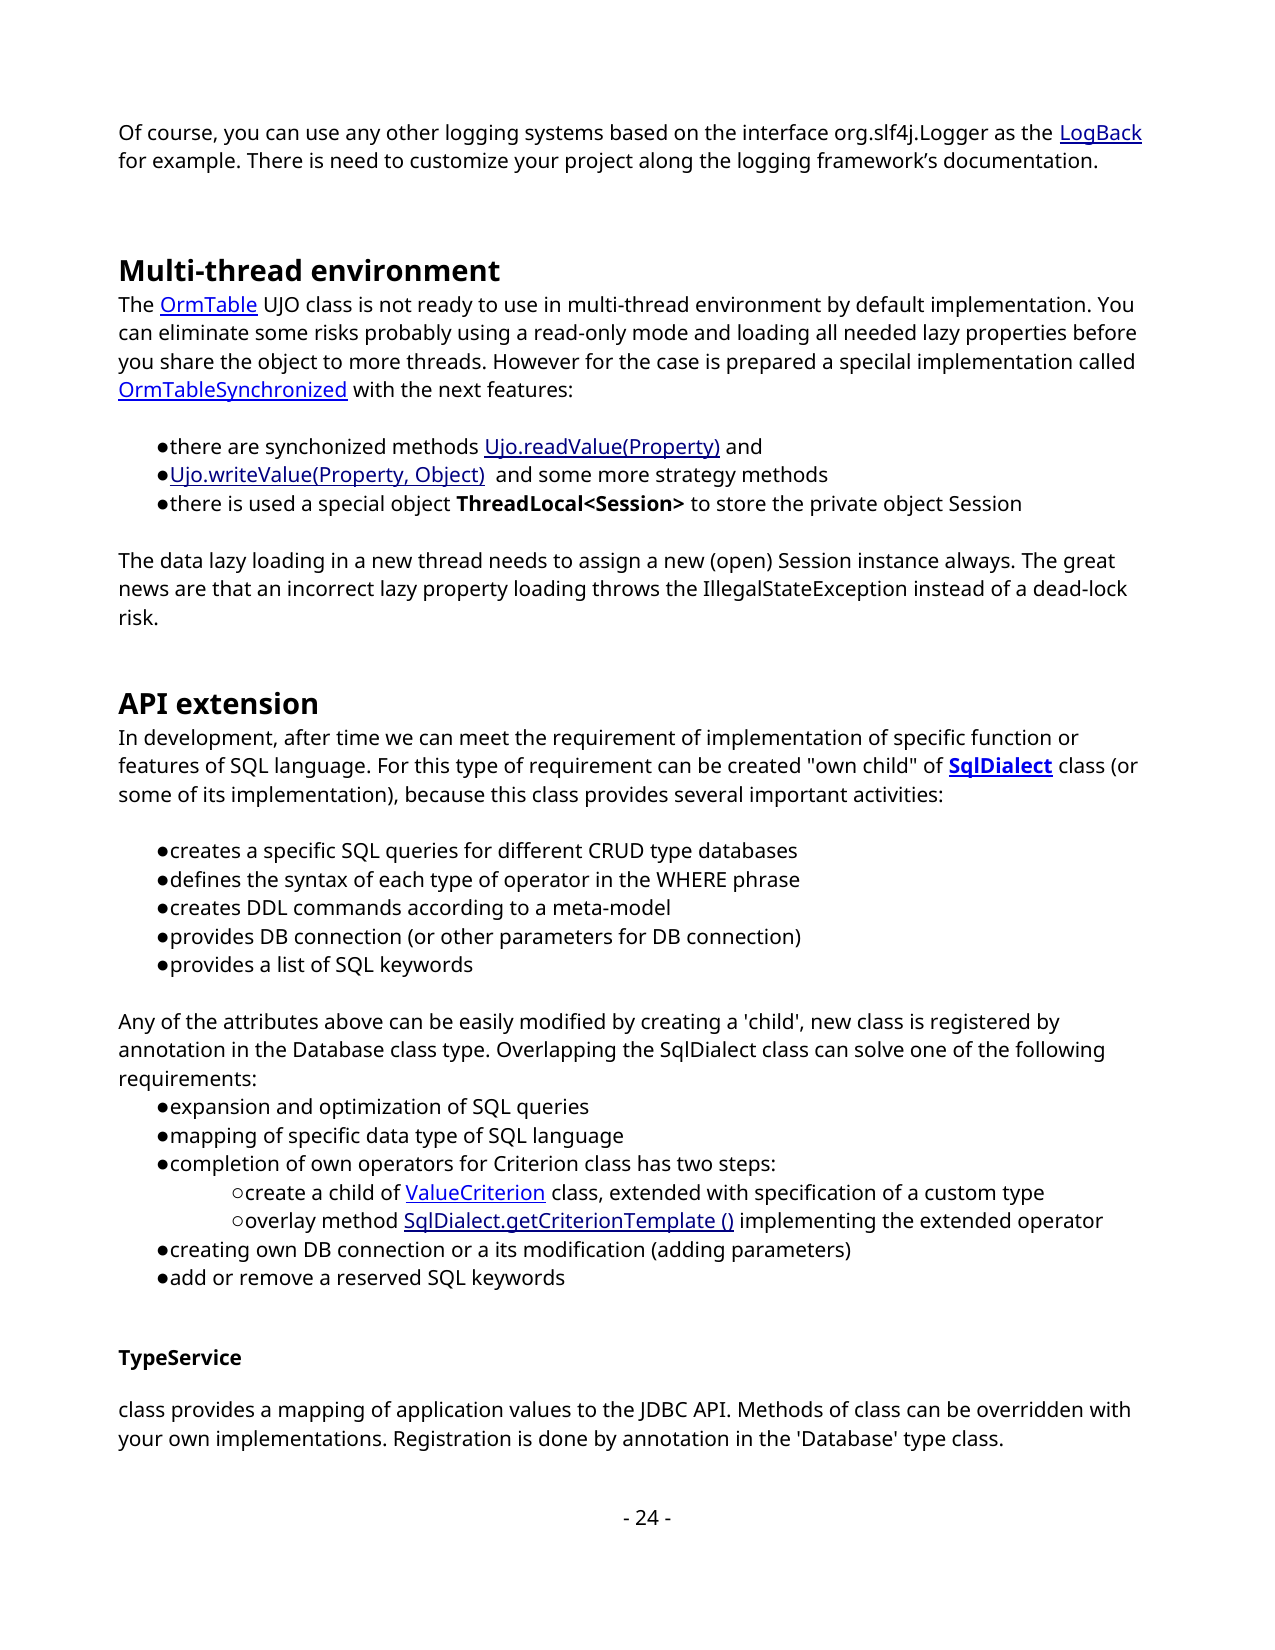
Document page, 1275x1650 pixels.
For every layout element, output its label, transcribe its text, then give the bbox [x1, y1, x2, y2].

list there is used a special object ThreadLocal<Session> to store the private object Session [118, 489, 1157, 517]
text TypeService [118, 1343, 1157, 1372]
list defines the syntax of each type of operator in the WHERE phrase [118, 865, 1157, 893]
text In development, after time we can meet the requirement of implementation of specific function or features of SQL language. For this type of requirement can be created "own child" of SqlDialect class (or some of its implementation), because this class provides several important activities: [118, 723, 1157, 808]
text The OrmTable UJO class is not ready to use in multi-thread environment by default implementation. You can eliminate some risks probably using a read-only mode and loading all needed lazy properties before you share the object to more threads. However for the case is prepared a specilal implementation called OrmTableSynchronized with the next features: [118, 290, 1157, 404]
text The data lazy loading in a new thread needs to assign a new (open) Session instance always. The great news are that an incorrect lazy property loading throws the IllegalStateException instead of a dead-lock risk. [118, 546, 1157, 631]
text class provides a mapping of application values to the JDBC API. Methods of class can be overridden with your own implementations. Registration is done by annotation in the 'Database' type class. [118, 1395, 1157, 1452]
list creating own DB connection or a its modification (adding parameters) [118, 1235, 1157, 1263]
list expansion and optimization of SQL queries [118, 1092, 1157, 1121]
list mapping of specific data type of SQL language [118, 1121, 1157, 1149]
subtitle API extension [118, 683, 1157, 723]
list creates DDL commands according to a meta-model [118, 893, 1157, 922]
list overlay method SqlDialect.getCriterionTemplate () implementing the extended operator [118, 1206, 1157, 1235]
list add or remove a reserved SQL keywords [118, 1263, 1157, 1292]
list provides a list of SQL keywords [118, 950, 1157, 979]
list Ujo.writeValue(Property, Object) and some more strategy methods [118, 461, 1157, 489]
text Of course, you can use any other logging systems based on the interface org.slf4j.Logger as the LogBack for example. There is need to customize your project along the logging framework’s documentation. [118, 118, 1157, 175]
list provides DB connection (or other parameters for DB connection) [118, 922, 1157, 950]
list creates a specific SQL queries for different CRUD type databases [118, 837, 1157, 865]
list there are synchonized methods Ujo.readValue(Property) and [118, 432, 1157, 461]
list create a child of ValueCriterion class, extended with specification of a custom type [118, 1178, 1157, 1206]
list completion of own operators for Criterion class has two steps: [118, 1149, 1157, 1178]
text Any of the attributes above can be easily modified by creating a 'child', new class is registered by annotation in the Database class type. Overlapping the SqlDialect class can solve one of the following requirements: [118, 1007, 1157, 1092]
subtitle Multi-thread environment [118, 250, 1157, 290]
